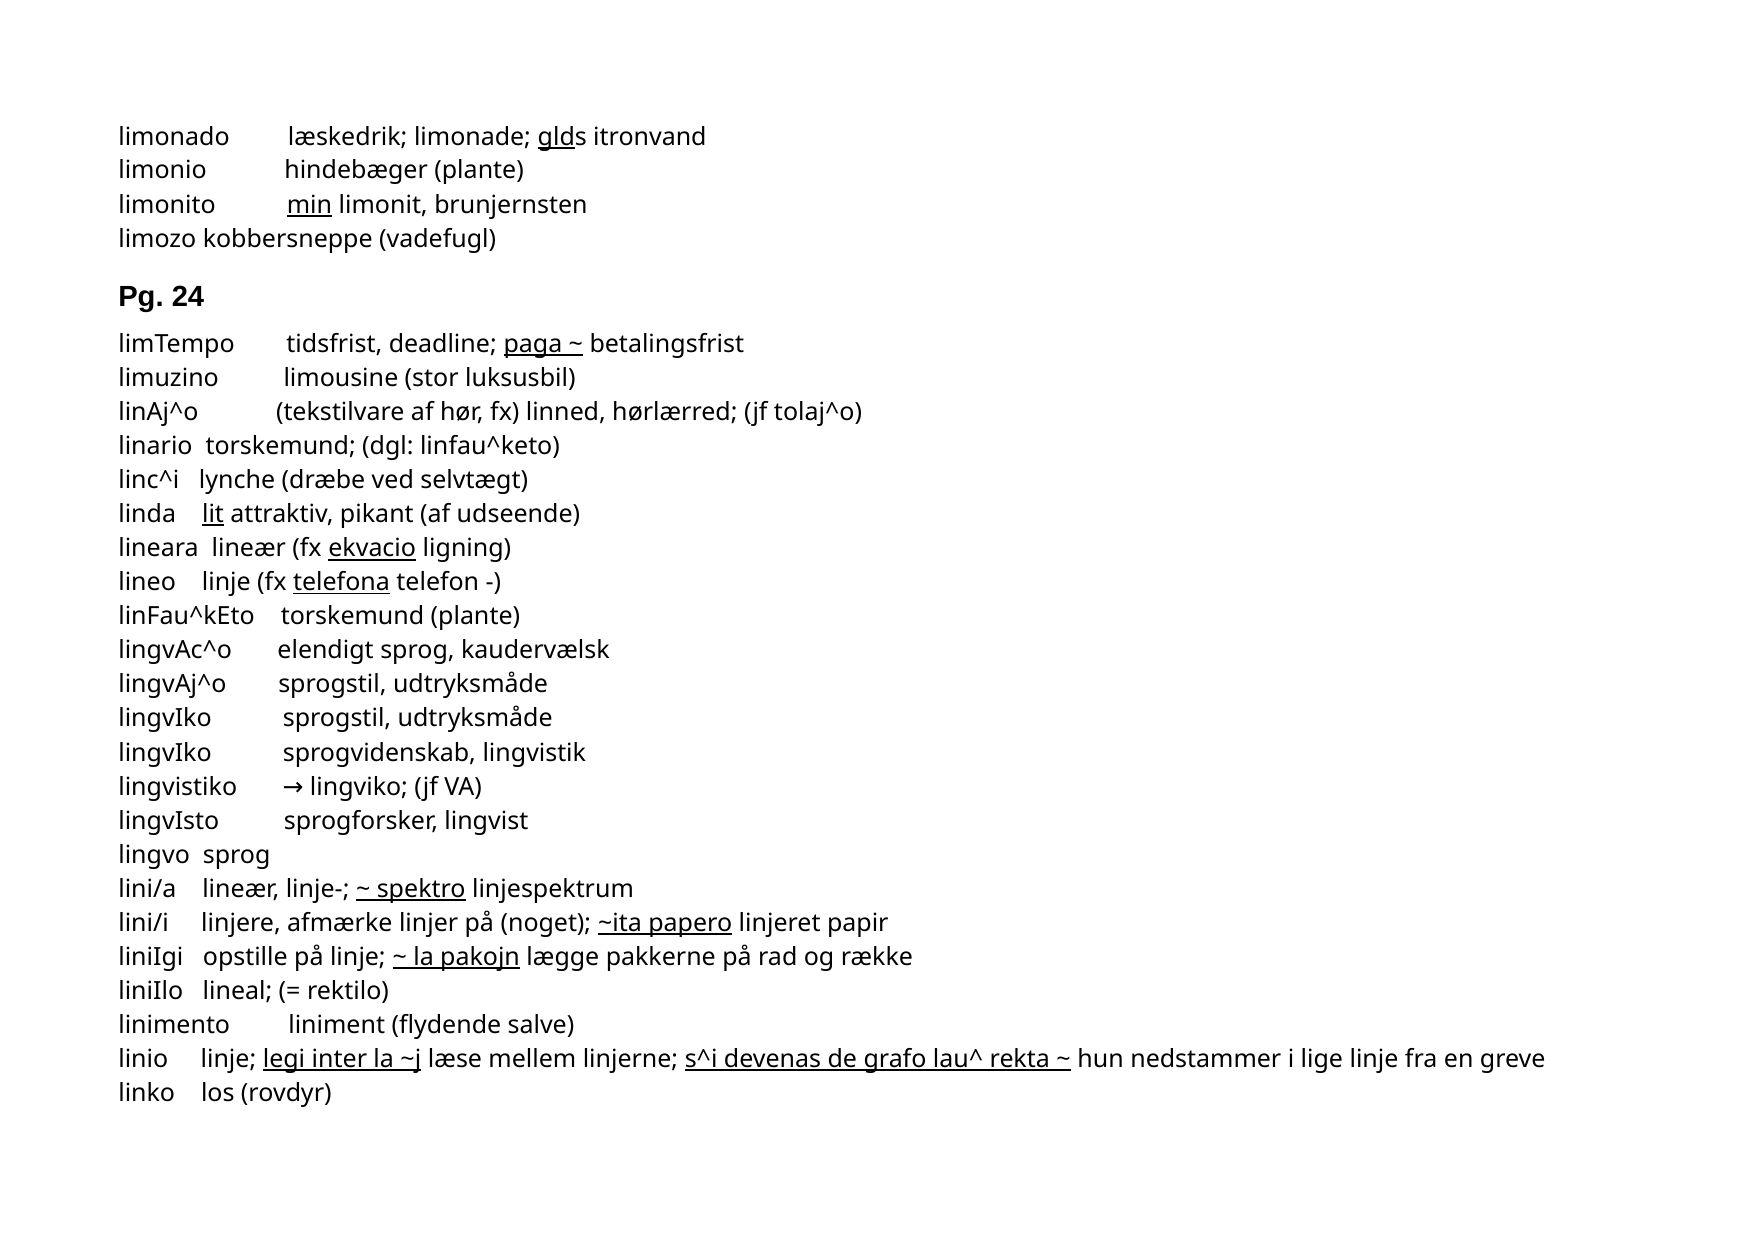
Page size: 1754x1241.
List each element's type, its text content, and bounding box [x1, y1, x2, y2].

text lineo linje (fx telefona telefon -) [118, 564, 1636, 598]
text linAj^o (tekstilvare af hør, fx) linned, hørlærred; (jf tolaj^o) [118, 393, 1636, 428]
text linimento liniment (flydende salve) [118, 1007, 1636, 1041]
text liniIgi opstille på linje; ~ la pakojn lægge pakkerne på rad og række [118, 938, 1636, 973]
text limonito min limonit, brunjernsten [118, 186, 1636, 220]
text linda lit attraktiv, pikant (af udseende) [118, 496, 1636, 530]
text linio linje; legi inter la ~j læse mellem linjerne; s^i devenas de grafo lau^ rekta ~ hun nedstammer i lige linje fra en greve [118, 1041, 1636, 1075]
text lingvistiko → lingviko; (jf VA) [118, 768, 1636, 802]
text linario torskemund; (dgl: linfau^keto) [118, 428, 1636, 462]
text limuzino limousine (stor luksusbil) [118, 359, 1636, 393]
text lingvo sprog [118, 836, 1636, 870]
text lingvIsto sprogforsker, lingvist [118, 802, 1636, 836]
text lingvIko sprogstil, udtryksmåde [118, 700, 1636, 734]
text limonio hindebæger (plante) [118, 152, 1636, 186]
text lini/i linjere, afmærke linjer på (noget); ~ita papero linjeret papir [118, 904, 1636, 938]
subtitle Pg. 24 [118, 279, 1636, 313]
text linc^i lynche (dræbe ved selvtægt) [118, 462, 1636, 496]
text limTempo tidsfrist, deadline; paga ~ betalingsfrist [118, 325, 1636, 359]
text limozo kobbersneppe (vadefugl) [118, 220, 1636, 254]
text lingvAc^o elendigt sprog, kaudervælsk [118, 632, 1636, 666]
text linFau^kEto torskemund (plante) [118, 598, 1636, 632]
text lingvIko sprogvidenskab, lingvistik [118, 734, 1636, 768]
text lini/a lineær, linje-; ~ spektro linjespektrum [118, 870, 1636, 904]
text liniIlo lineal; (= rektilo) [118, 973, 1636, 1007]
text lingvAj^o sprogstil, udtryksmåde [118, 666, 1636, 700]
text lineara lineær (fx ekvacio ligning) [118, 530, 1636, 564]
text limonado læskedrik; limonade; glds itronvand [118, 118, 1636, 152]
text linko los (rovdyr) [118, 1075, 1636, 1109]
